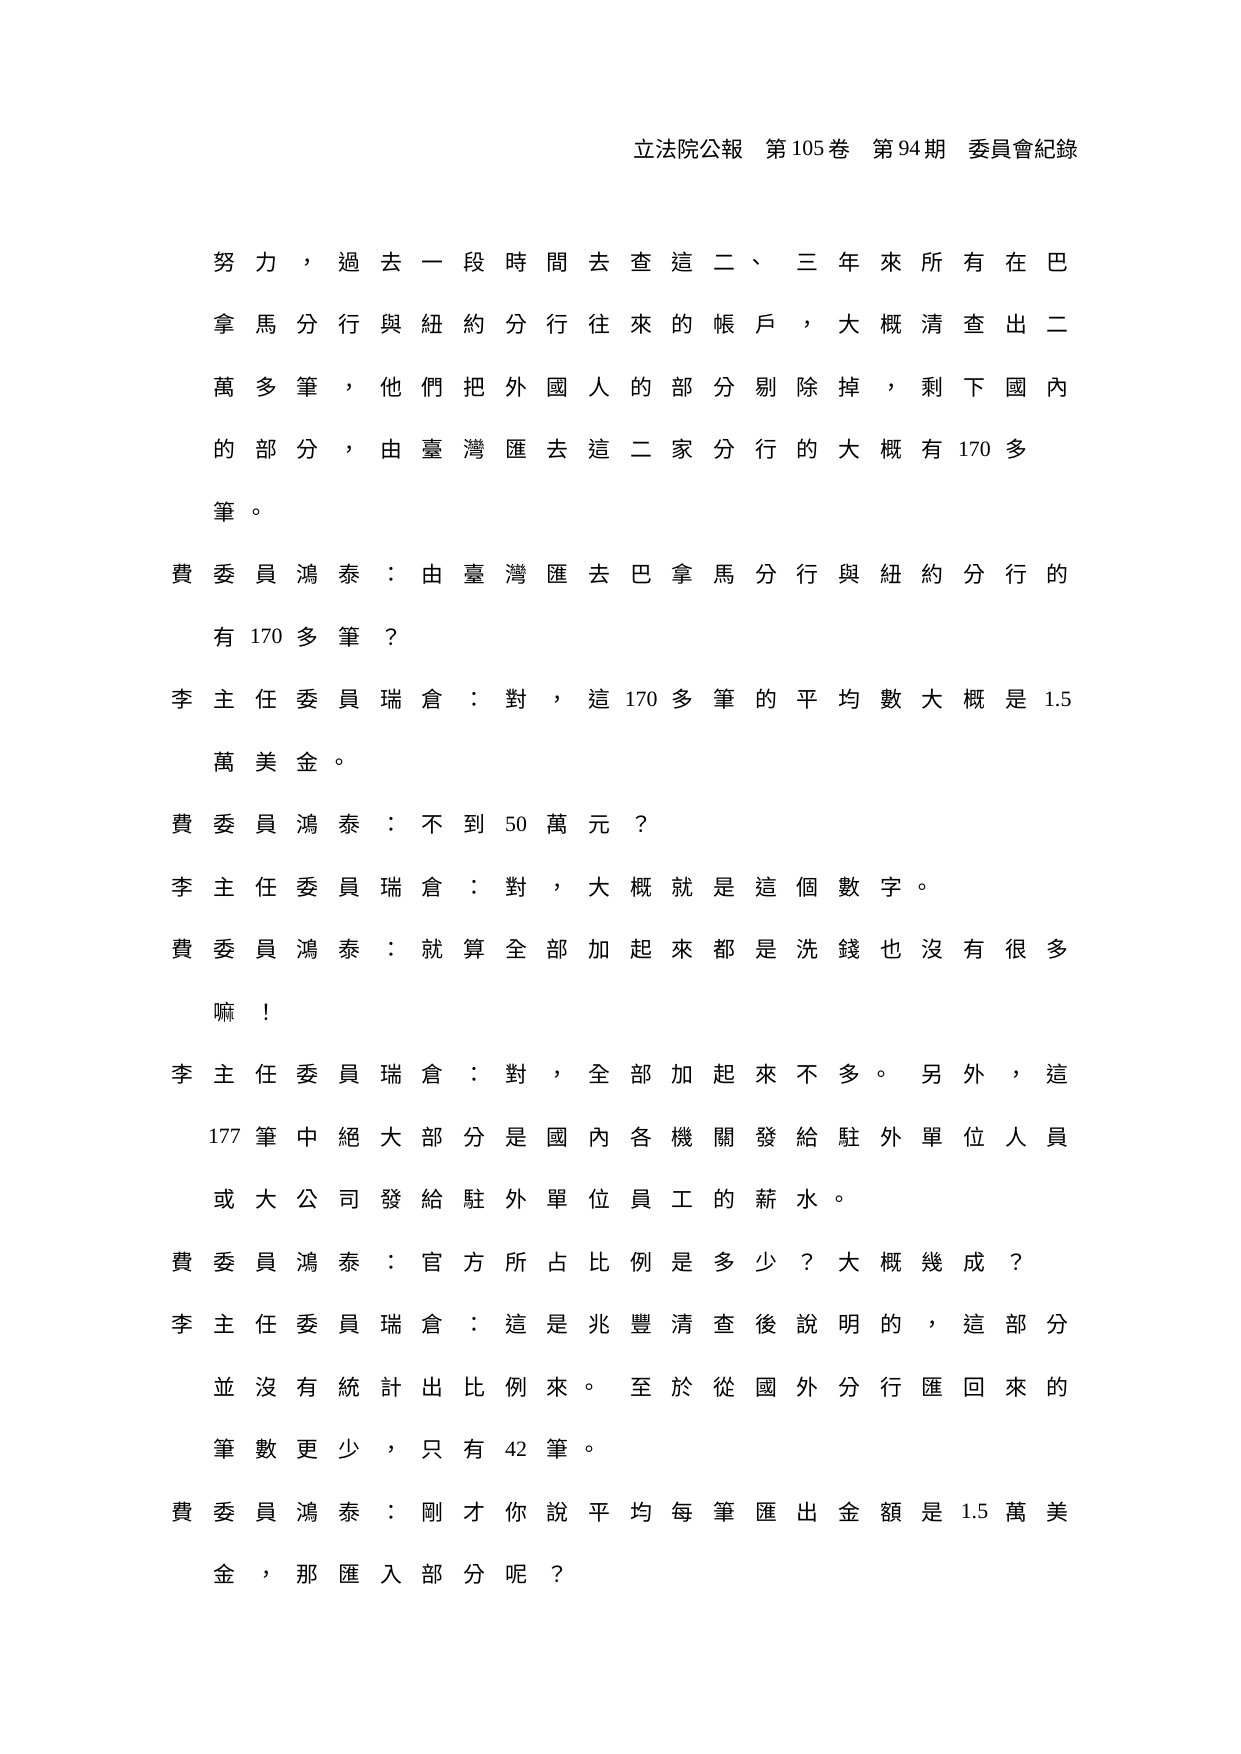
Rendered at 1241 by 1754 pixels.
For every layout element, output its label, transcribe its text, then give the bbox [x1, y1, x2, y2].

text 費委員鴻泰：不到50萬元？ [162, 781, 1078, 844]
text 努力，過去一段時間去查這二、三年來所有在巴拿馬分行與紐約分行往來的帳戶，大概清查出二萬多筆，他們把外國人的部分剔除掉，剩下國內的部分，由臺灣匯去這二家分行的大概有170多筆。 [162, 219, 1078, 531]
text 費委員鴻泰：官方所占比例是多少？大概幾成？ [162, 1219, 1078, 1281]
text 李主任委員瑞倉：對，大概就是這個數字。 [162, 844, 1078, 906]
text 李主任委員瑞倉：對，全部加起來不多。另外，這177筆中絕大部分是國內各機關發給駐外單位人員或大公司發給駐外單位員工的薪水。 [162, 1031, 1078, 1219]
text 李主任委員瑞倉：對，這170多筆的平均數大概是1.5萬美金。 [162, 656, 1078, 781]
text 李主任委員瑞倉：這是兆豐清查後說明的，這部分並沒有統計出比例來。至於從國外分行匯回來的筆數更少，只有42筆。 [162, 1281, 1078, 1469]
text 費委員鴻泰：就算全部加起來都是洗錢也沒有很多嘛！ [162, 906, 1078, 1031]
text 費委員鴻泰：剛才你說平均每筆匯出金額是1.5萬美金，那匯入部分呢？ [162, 1469, 1078, 1594]
text 費委員鴻泰：由臺灣匯去巴拿馬分行與紐約分行的有170多筆？ [162, 531, 1078, 656]
